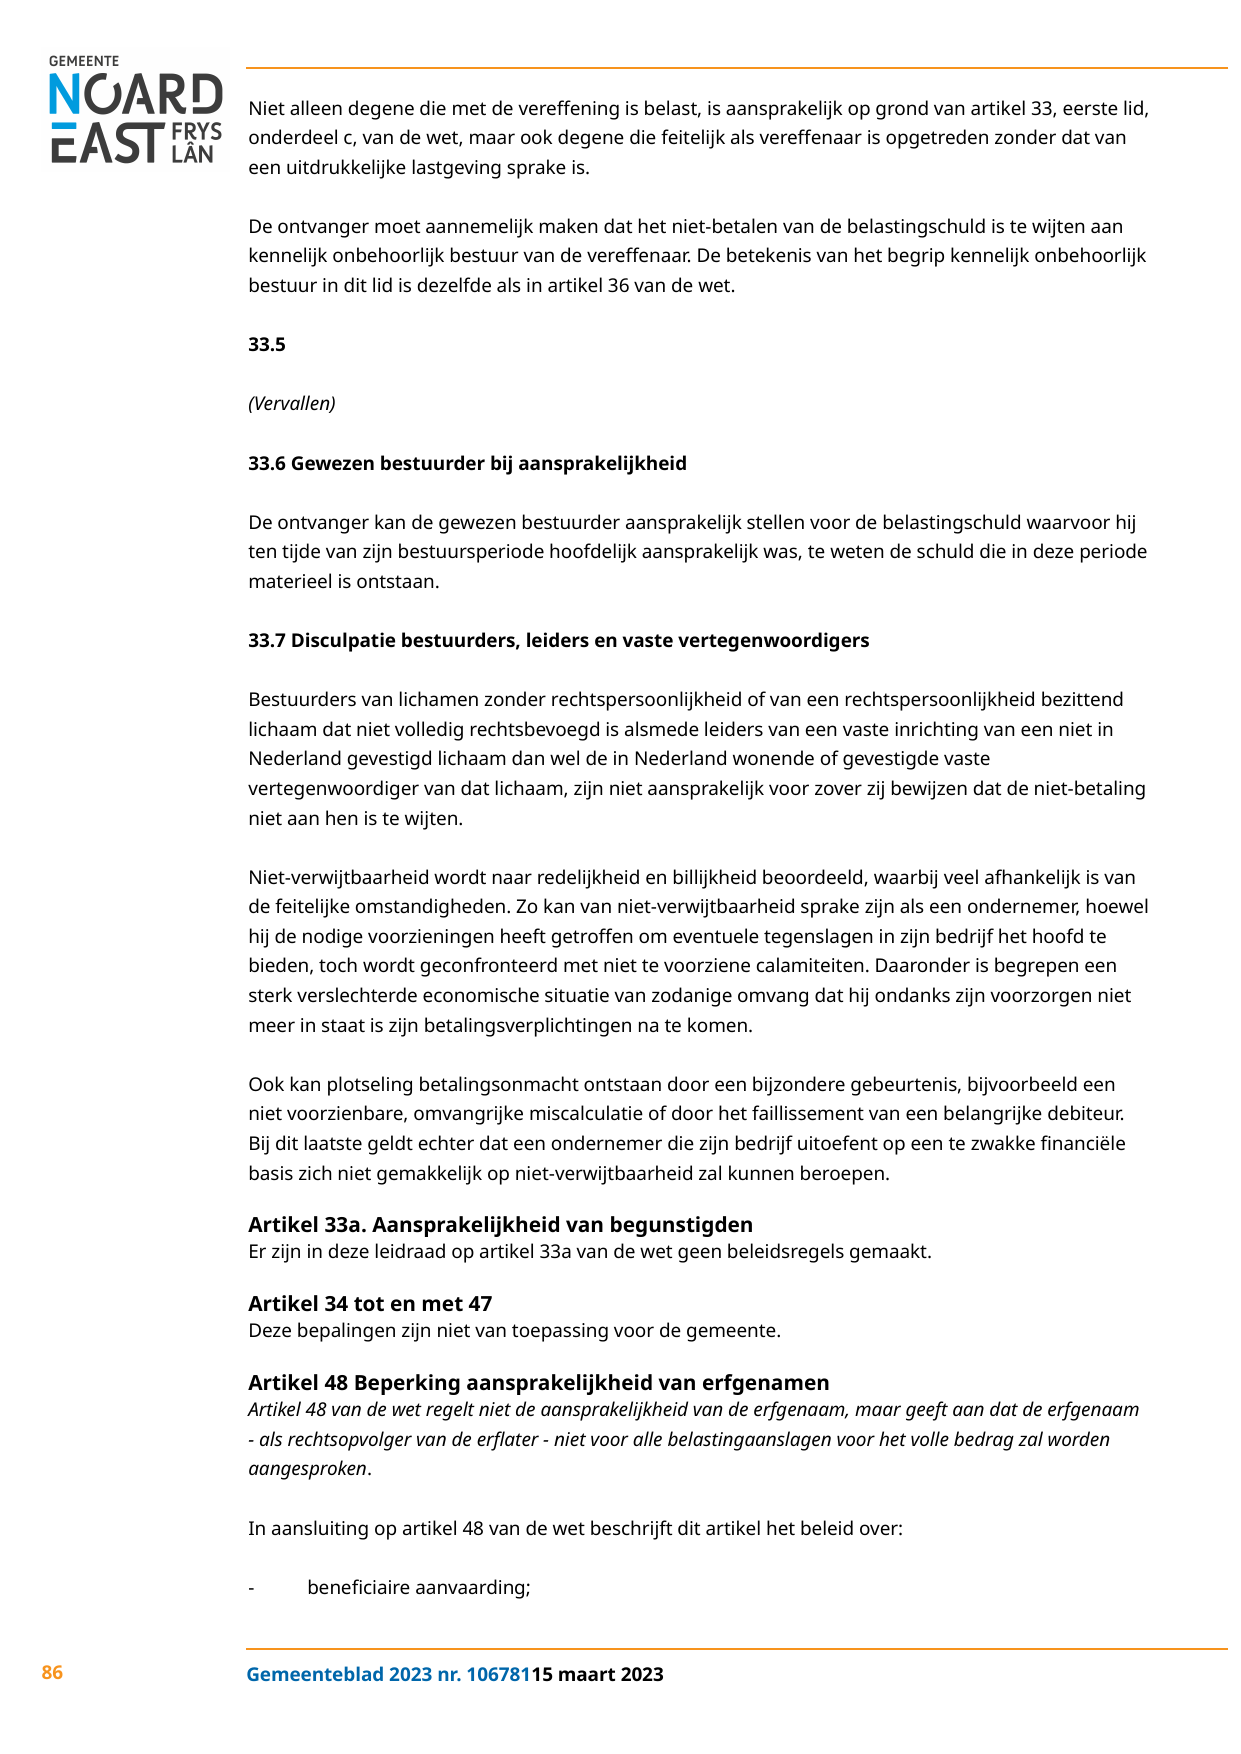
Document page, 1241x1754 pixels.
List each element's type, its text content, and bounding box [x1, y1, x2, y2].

text 33.6 Gewezen bestuurder bij aansprakelijkheid [248, 450, 1152, 476]
text Bestuurders van lichamen zonder rechtspersoonlijkheid of van een rechtspersoonlijkheid bezittend lichaam dat niet volledig rechtsbevoegd is alsmede leiders van een vaste inrichting van een niet in Nederland gevestigd lichaam dan wel de in Nederland wonende of gevestigde vaste vertegenwoordiger van dat lichaam, zijn niet aansprakelijk voor zover zij bewijzen dat de niet-betaling niet aan hen is te wijten. [248, 686, 1152, 831]
text (Vervallen) [248, 391, 1152, 416]
text Niet-verwijtbaarheid wordt naar redelijkheid en billijkheid beoordeeld, waarbij veel afhankelijk is van de feitelijke omstandigheden. Zo kan van niet-verwijtbaarheid sprake zijn als een ondernemer, hoewel hij de nodige voorzieningen heeft getroffen om eventuele tegenslagen in zijn bedrijf het hoofd te bieden, toch wordt geconfronteerd met niet te voorziene calamiteiten. Daaronder is begrepen een sterk verslechterde economische situatie van zodanige omvang dat hij ondanks zijn voorzorgen niet meer in staat is zijn betalingsverplichtingen na te komen. [248, 864, 1152, 1038]
text Artikel 34 tot en met 47 [248, 1289, 1152, 1317]
text Er zijn in deze leidraad op artikel 33a van de wet geen beleidsregels gemaakt. [248, 1239, 1152, 1264]
text Deze bepalingen zijn niet van toepassing voor de gemeente. [248, 1317, 1152, 1343]
text Ook kan plotseling betalingsonmacht ontstaan door een bijzondere gebeurtenis, bijvoorbeeld een niet voorzienbare, omvangrijke miscalculatie of door het faillissement van een belangrijke debiteur. Bij dit laatste geldt echter dat een ondernemer die zijn bedrijf uitoefent op een te zwakke financiële basis zich niet gemakkelijk op niet-verwijtbaarheid zal kunnen beroepen. [248, 1071, 1152, 1186]
text De ontvanger kan de gewezen bestuurder aansprakelijk stellen voor de belastingschuld waarvoor hij ten tijde van zijn bestuursperiode hoofdelijk aansprakelijk was, te weten de schuld die in deze periode materieel is ontstaan. [248, 509, 1152, 594]
text 33.7 Disculpatie bestuurders, leiders en vaste vertegenwoordigers [248, 627, 1152, 653]
text Artikel 48 van de wet regelt niet de aansprakelijkheid van de erfgenaam, maar geeft aan dat de erfgenaam - als rechtsopvolger van de erflater - niet voor alle belastingaanslagen voor het volle bedrag zal worden aangesproken. [248, 1396, 1152, 1481]
picture [41, 47, 231, 172]
text Artikel 48 Beperking aansprakelijkheid van erfgenamen [248, 1368, 1152, 1396]
text De ontvanger moet aannemelijk maken dat het niet-betalen van de belastingschuld is te wijten aan kennelijk onbehoorlijk bestuur van de vereffenaar. De betekenis van het begrip kennelijk onbehoorlijk bestuur in dit lid is dezelfde als in artikel 36 van de wet. [248, 213, 1152, 298]
text In aansluiting op artikel 48 van de wet beschrijft dit artikel het beleid over: [248, 1515, 1152, 1540]
text Artikel 33a. Aansprakelijkheid van begunstigden [248, 1210, 1152, 1239]
text Niet alleen degene die met de vereffening is belast, is aansprakelijk op grond van artikel 33, eerste lid, onderdeel c, van de wet, maar ook degene die feitelijk als vereffenaar is opgetreden zonder dat van een uitdrukkelijke lastgeving sprake is. [248, 95, 1152, 180]
list beneficiaire aanvaarding; [248, 1574, 1152, 1599]
text 33.5 [248, 331, 1152, 357]
